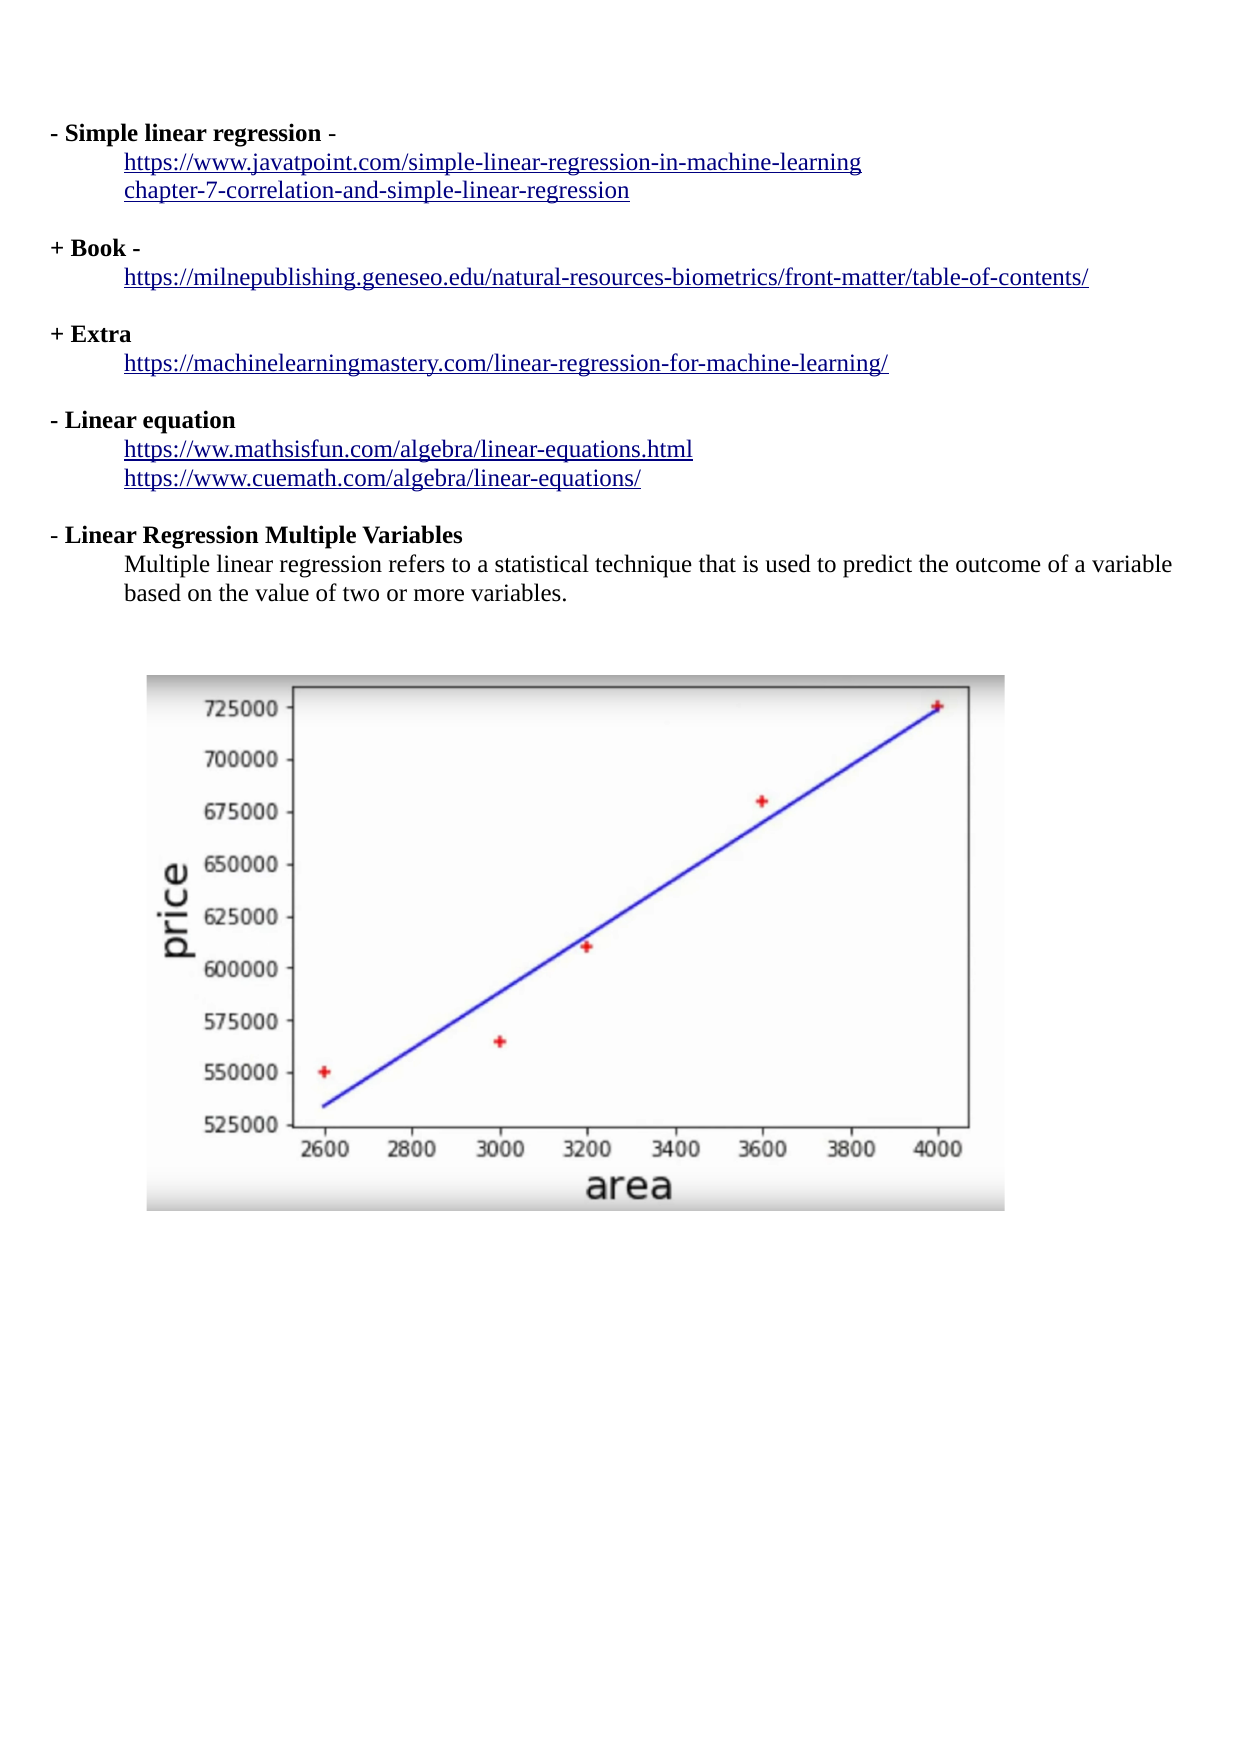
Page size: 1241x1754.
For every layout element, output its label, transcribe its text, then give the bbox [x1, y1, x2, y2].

picture [146, 675, 1005, 1211]
text https://ww.mathsisfun.com/algebra/linear-equations.html [50, 434, 1184, 463]
text https://milnepublishing.geneseo.edu/natural-resources-biometrics/front-matter/table-of-contents/ [50, 262, 1184, 291]
text - Simple linear regression - [50, 118, 1184, 147]
text + Book - [50, 233, 1184, 262]
text - Linear Regression Multiple Variables [50, 521, 1184, 549]
text https://www.cuemath.com/algebra/linear-equations/ [50, 463, 1184, 492]
text chapter-7-correlation-and-simple-linear-regression [50, 176, 1184, 204]
text + Extra [50, 319, 1184, 348]
text https://machinelearningmastery.com/linear-regression-for-machine-learning/ [50, 348, 1184, 377]
text Multiple linear regression refers to a statistical technique that is used to predict the outcome of a variable based on the value of two or more variables. [50, 549, 1184, 607]
text - Linear equation [50, 406, 1184, 434]
text https://www.javatpoint.com/simple-linear-regression-in-machine-learning [50, 147, 1184, 176]
